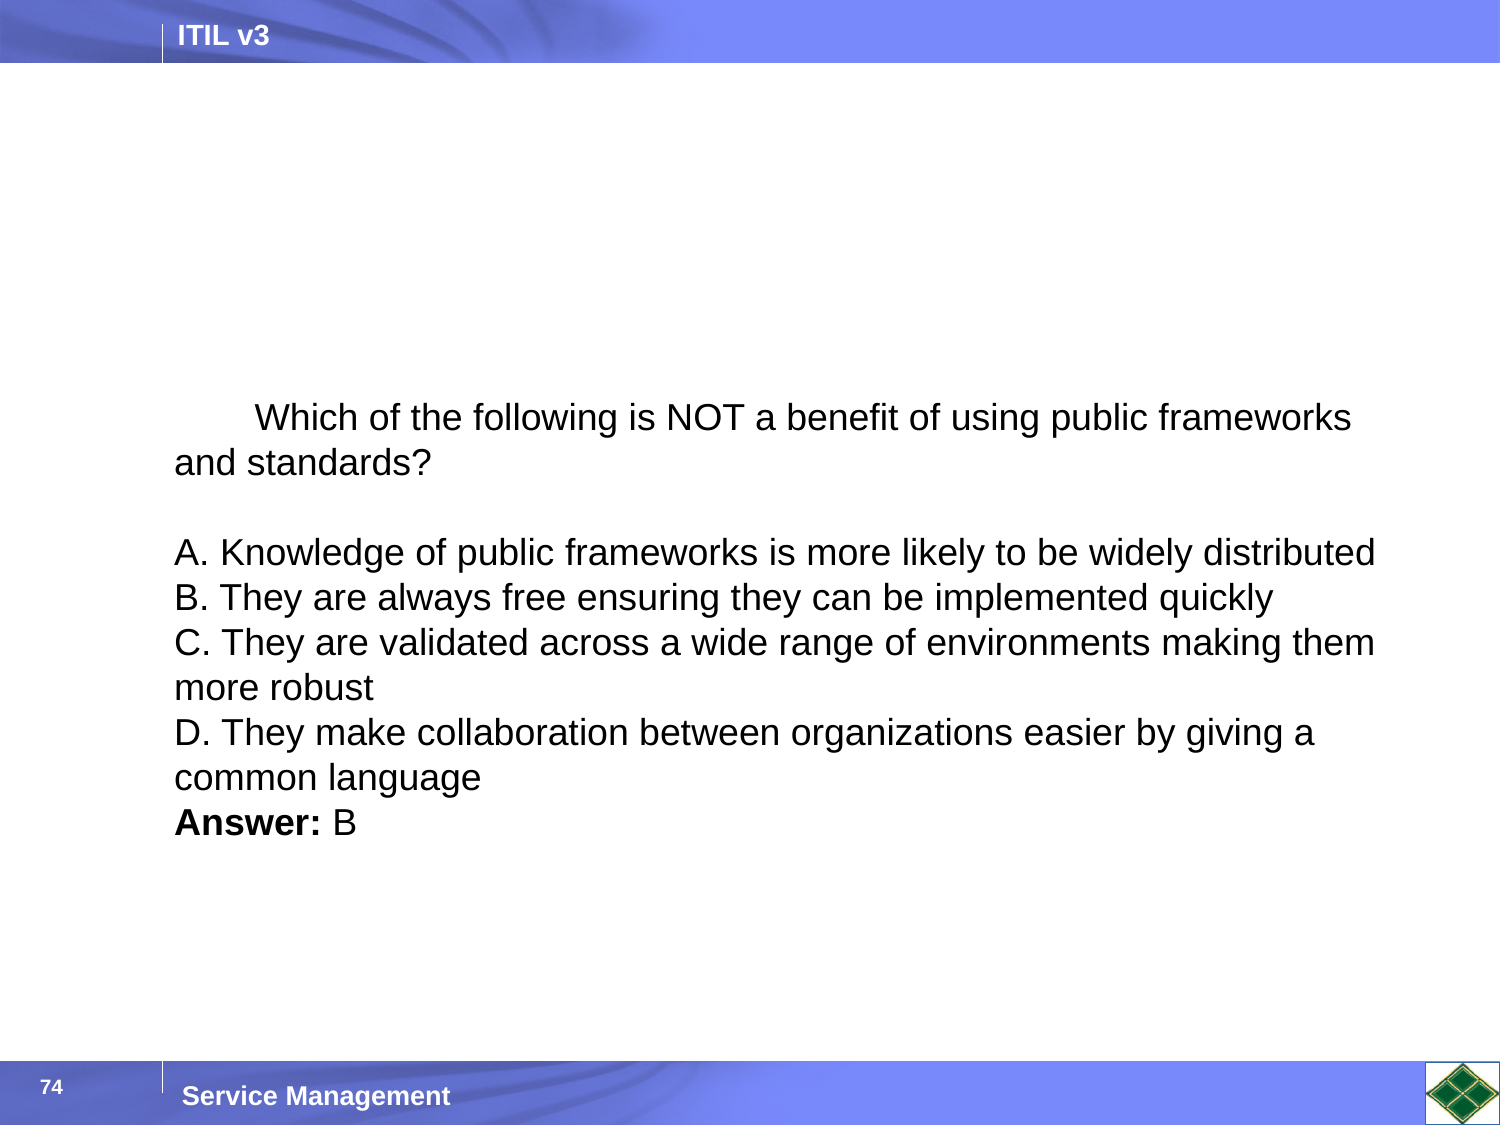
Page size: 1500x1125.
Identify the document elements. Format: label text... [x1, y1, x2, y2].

picture [1426, 1063, 1499, 1124]
picture [0, 0, 1500, 63]
picture [0, 1061, 1500, 1125]
text_box 112. Which of the following is NOT a benefit of using public frameworks and standards? A. Knowledge of public frameworks is more likely to be widely distributed B. They are always free ensuring they can be implemented quickly C. They are validated across a wide range of environments making them more robust D. They make collaboration between organizations easier by giving a common language Answer: B [159, 385, 1400, 851]
text_box [25, 1066, 191, 1119]
